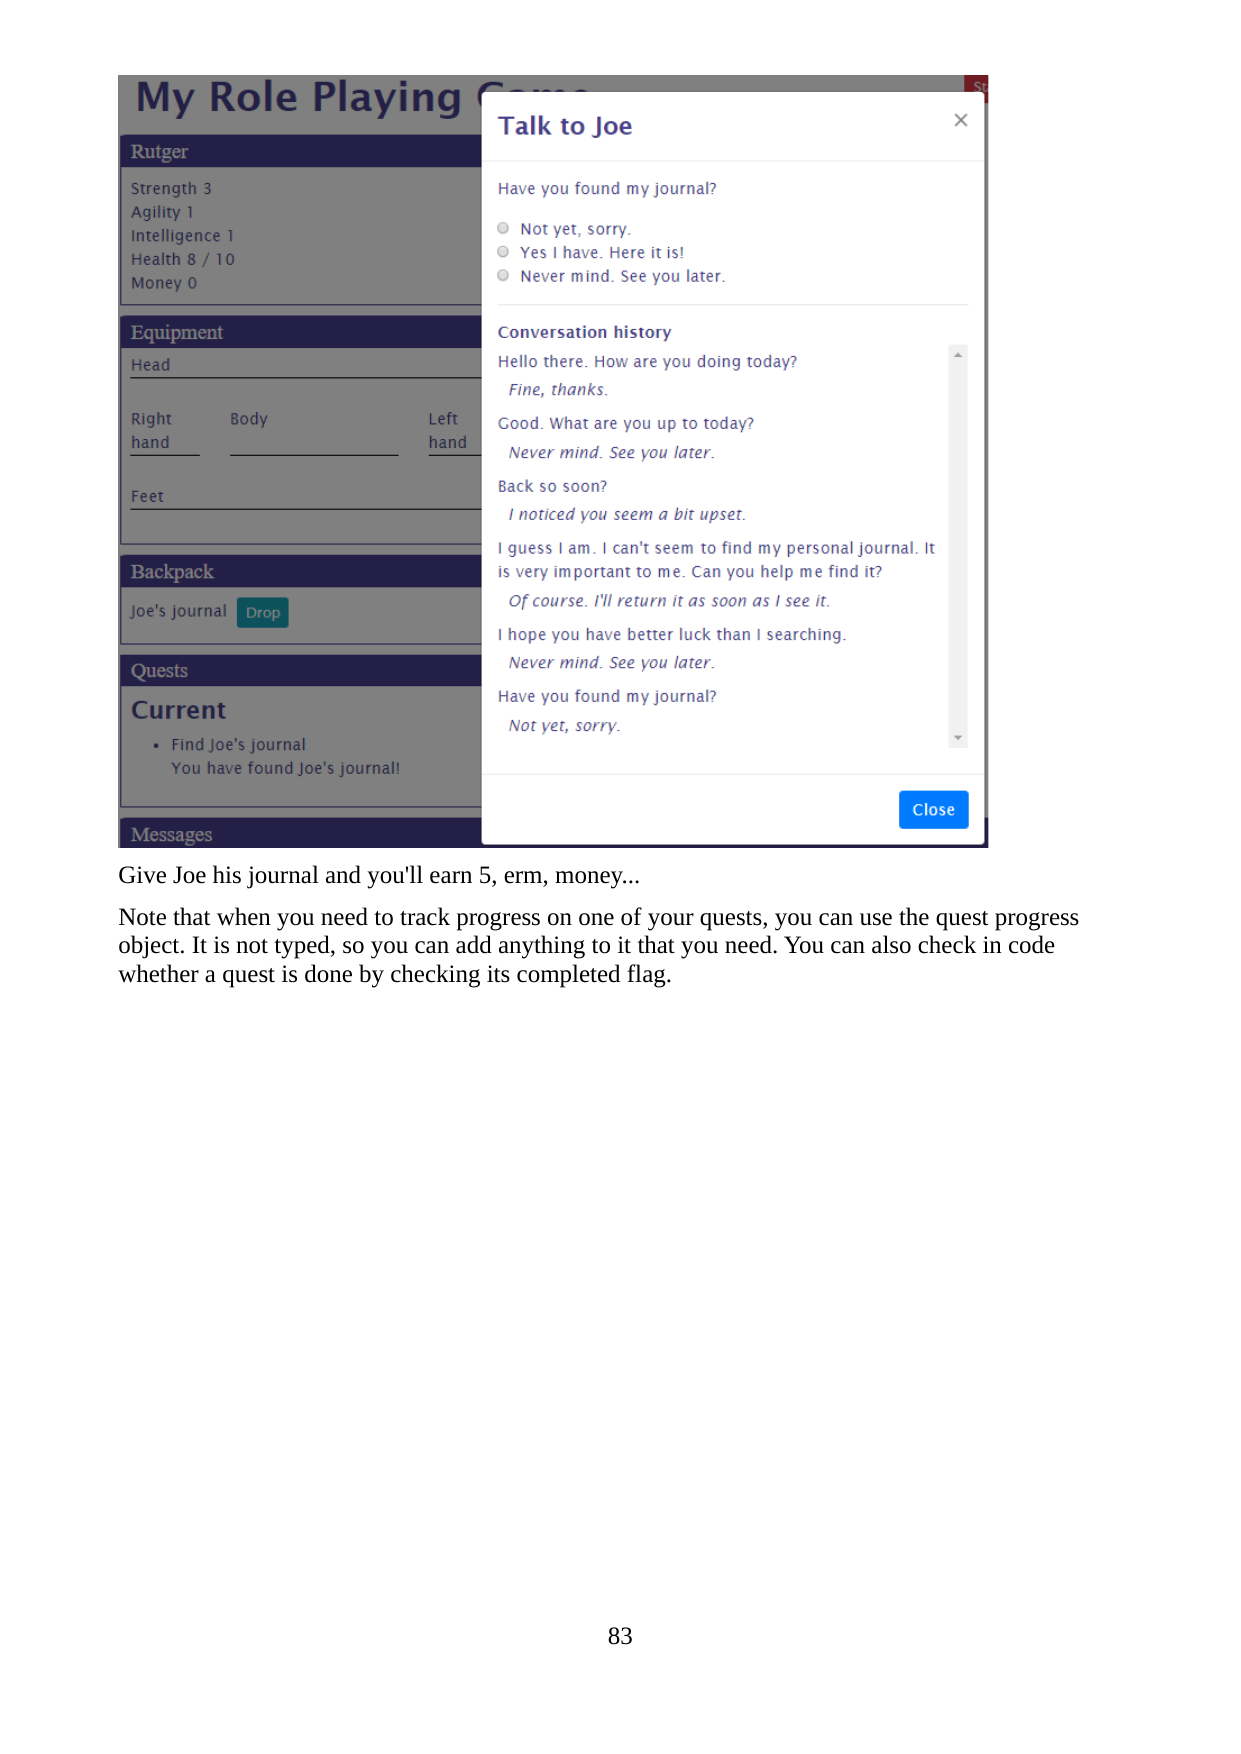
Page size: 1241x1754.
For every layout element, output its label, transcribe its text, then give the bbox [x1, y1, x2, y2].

text Give Joe his journal and you'll earn 5, erm, money... [118, 860, 1122, 889]
text Note that when you need to track progress on one of your quests, you can use the quest progress object. It is not typed, so you can add anything to it that you need. You can also check in code whether a quest is done by checking its completed flag. [118, 902, 1122, 988]
